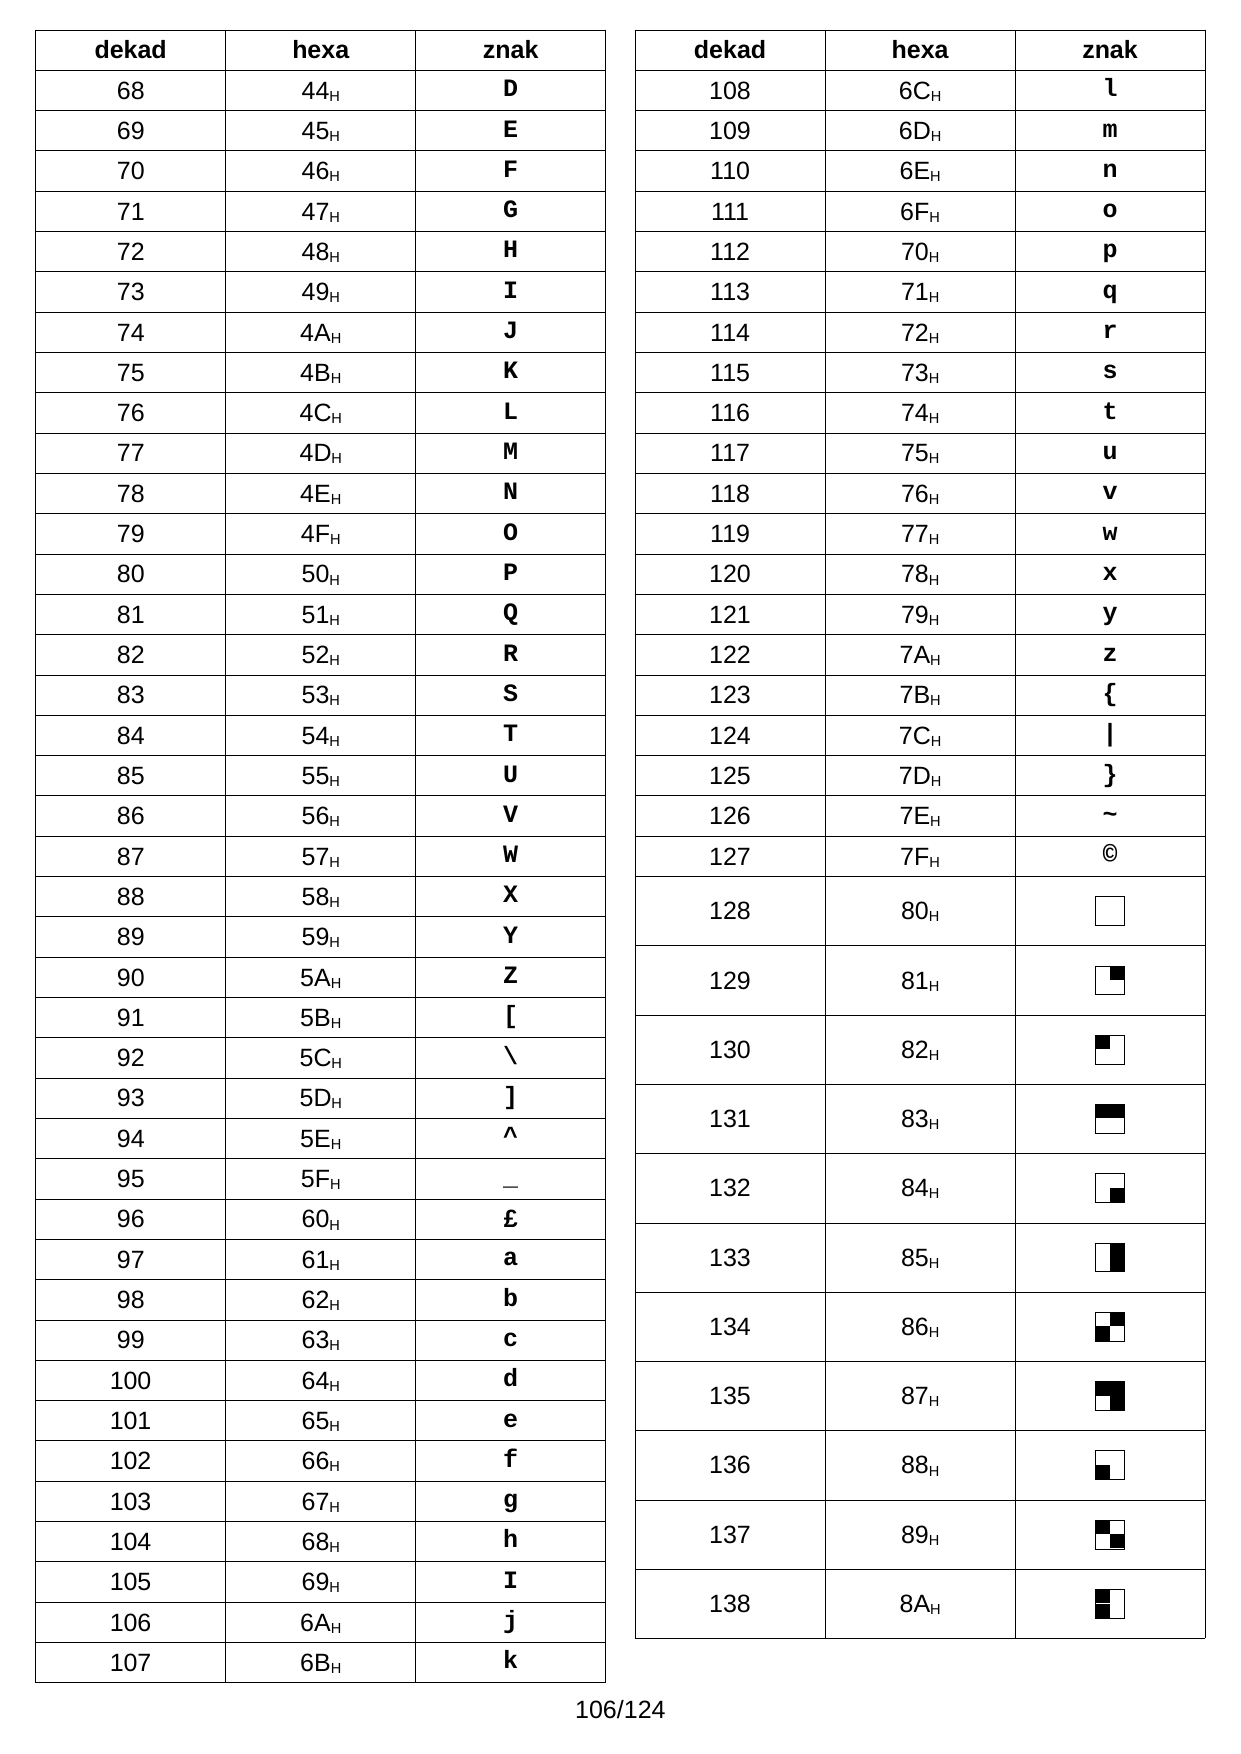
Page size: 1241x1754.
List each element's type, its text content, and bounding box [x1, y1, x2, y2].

table_header hexa [826, 31, 1015, 70]
table_cell E [416, 111, 605, 150]
table_cell 105 [36, 1562, 225, 1602]
table_cell 89H [826, 1501, 1015, 1569]
table_cell 112 [636, 232, 825, 271]
table_header [1096, 1521, 1110, 1534]
table_cell 109 [636, 111, 825, 150]
table_cell 71 [36, 192, 225, 231]
table_cell 75 [36, 353, 225, 392]
table_cell Q [416, 595, 605, 634]
table_cell N [416, 474, 605, 513]
table_cell 90 [36, 958, 225, 997]
table_cell 84H [826, 1154, 1015, 1222]
table_cell 6BH [226, 1643, 415, 1682]
table_cell 80 [36, 555, 225, 594]
table_cell 76 [36, 393, 225, 433]
table_cell © [1016, 837, 1205, 876]
table_header [1096, 1244, 1110, 1257]
table_cell { [1016, 676, 1205, 715]
table_cell 7BH [826, 676, 1015, 715]
table_cell [1016, 877, 1205, 945]
table_cell x [1016, 555, 1205, 594]
table_cell 6EH [826, 151, 1015, 191]
table_cell 129 [636, 946, 825, 1014]
table_cell k [416, 1643, 605, 1682]
table_cell 92 [36, 1038, 225, 1078]
table_header [1096, 1036, 1110, 1049]
table_cell [1110, 1465, 1124, 1479]
table_header [1096, 897, 1124, 925]
table_cell 87 [36, 837, 225, 876]
table_cell 57H [226, 837, 415, 876]
table_cell [1096, 1604, 1110, 1618]
table_cell 52H [226, 635, 415, 674]
table_cell 56H [226, 796, 415, 836]
table_cell b [416, 1280, 605, 1319]
table_cell 72 [36, 232, 225, 271]
table_cell [1016, 1224, 1205, 1292]
table_cell 94 [36, 1119, 225, 1158]
table_cell 73H [826, 353, 1015, 392]
table_cell [1096, 1049, 1110, 1064]
table_cell [ [416, 998, 605, 1037]
table_cell 118 [636, 474, 825, 513]
table_cell v [1016, 474, 1205, 513]
table_cell 82 [36, 635, 225, 674]
table_header [1096, 1174, 1110, 1188]
table_cell 119 [636, 514, 825, 553]
table_cell m [1016, 111, 1205, 150]
table_cell 82H [826, 1016, 1015, 1084]
table_cell 96 [36, 1200, 225, 1239]
table_cell 77H [826, 514, 1015, 553]
table_cell 45H [226, 111, 415, 150]
table_cell } [1016, 756, 1205, 795]
table_cell F [416, 151, 605, 191]
table_cell L [416, 393, 605, 433]
table_cell [1096, 1396, 1110, 1410]
table_cell [1016, 1362, 1205, 1430]
table_cell W [416, 837, 605, 876]
table_cell 89 [36, 917, 225, 957]
table_cell 110 [636, 151, 825, 191]
table_cell 54H [226, 716, 415, 755]
table_cell 75H [826, 434, 1015, 473]
table_cell d [416, 1361, 605, 1400]
table_header [1110, 1036, 1124, 1049]
table_cell 78H [826, 555, 1015, 594]
table_cell 6FH [826, 192, 1015, 231]
table_cell 79H [826, 595, 1015, 634]
table_cell R [416, 635, 605, 674]
table_cell 4AH [226, 313, 415, 352]
table_cell 64H [226, 1361, 415, 1400]
table_cell [1016, 1570, 1205, 1638]
table_cell 49H [226, 272, 415, 312]
table_cell 133 [636, 1224, 825, 1292]
table_cell [1110, 1604, 1124, 1618]
table_cell 107 [36, 1643, 225, 1682]
table_cell \ [416, 1038, 605, 1078]
table_cell 91 [36, 998, 225, 1037]
table_header [1110, 1313, 1124, 1326]
table_header [1096, 1451, 1110, 1465]
table_cell 70 [36, 151, 225, 191]
table_cell 81 [36, 595, 225, 634]
table_cell [1110, 1188, 1124, 1202]
table_cell 50H [226, 555, 415, 594]
table_header dekad [36, 31, 225, 70]
table_cell 106 [36, 1603, 225, 1642]
table_cell [1016, 1501, 1205, 1569]
table_cell [1016, 1293, 1205, 1361]
table_cell [1096, 1465, 1110, 1479]
table_header znak [1016, 31, 1205, 70]
table_header [1096, 1590, 1110, 1603]
table_cell T [416, 716, 605, 755]
table_cell 72H [826, 313, 1015, 352]
table_cell 122 [636, 635, 825, 674]
table_cell p [1016, 232, 1205, 271]
table_cell 68 [36, 71, 225, 110]
table_cell [1110, 1534, 1124, 1548]
table_cell 65H [226, 1401, 415, 1440]
table_cell 58H [226, 877, 415, 916]
table_cell [1016, 1085, 1205, 1153]
table_header [1110, 1382, 1124, 1396]
table_cell 8AH [826, 1570, 1015, 1638]
table_cell c [416, 1321, 605, 1360]
table_cell 74 [36, 313, 225, 352]
table_cell 126 [636, 796, 825, 836]
table_cell 113 [636, 272, 825, 312]
table_cell w [1016, 514, 1205, 553]
table_cell 137 [636, 1501, 825, 1569]
table_cell a [416, 1240, 605, 1279]
table_cell 55H [226, 756, 415, 795]
table_cell 5EH [226, 1119, 415, 1158]
table_cell 4DH [226, 434, 415, 473]
table_cell 99 [36, 1321, 225, 1360]
table_header [1110, 1451, 1124, 1465]
table_cell 95 [36, 1159, 225, 1198]
table_header [1110, 1174, 1124, 1188]
table_cell £ [416, 1200, 605, 1239]
table_cell | [1016, 716, 1205, 755]
table_cell [1016, 1016, 1205, 1084]
table_cell V [416, 796, 605, 836]
table_cell 101 [36, 1401, 225, 1440]
table_header [1110, 1244, 1124, 1257]
table_header [1110, 1521, 1124, 1534]
table_cell 69H [226, 1562, 415, 1602]
table_cell 88H [826, 1431, 1015, 1499]
table_cell Y [416, 917, 605, 957]
table_cell [1110, 1119, 1124, 1133]
table_cell 84 [36, 716, 225, 755]
table_cell 70H [826, 232, 1015, 271]
table_cell 7AH [826, 635, 1015, 674]
table_header [1110, 1105, 1124, 1118]
table_cell 93 [36, 1079, 225, 1118]
table_cell 4BH [226, 353, 415, 392]
table_cell 77 [36, 434, 225, 473]
table_cell 138 [636, 1570, 825, 1638]
table_cell 7FH [826, 837, 1015, 876]
table_cell 102 [36, 1441, 225, 1481]
table_cell _ [416, 1159, 605, 1198]
table_cell 111 [636, 192, 825, 231]
table_cell 134 [636, 1293, 825, 1361]
table_header dekad [636, 31, 825, 70]
table_cell 6AH [226, 1603, 415, 1642]
table_cell U [416, 756, 605, 795]
table_cell 98 [36, 1280, 225, 1319]
table_cell q [1016, 272, 1205, 312]
table_cell 114 [636, 313, 825, 352]
table_cell 132 [636, 1154, 825, 1222]
table_cell 48H [226, 232, 415, 271]
table_cell z [1016, 635, 1205, 674]
table_cell 67H [226, 1482, 415, 1521]
table_cell t [1016, 393, 1205, 433]
table_cell [1016, 1431, 1205, 1499]
table_cell 127 [636, 837, 825, 876]
table_cell I [416, 272, 605, 312]
table_cell 63H [226, 1321, 415, 1360]
table_cell 79 [36, 514, 225, 553]
table_cell 5BH [226, 998, 415, 1037]
table_cell 73 [36, 272, 225, 312]
table_cell O [416, 514, 605, 553]
table_cell 116 [636, 393, 825, 433]
table_cell 4EH [226, 474, 415, 513]
table_cell 47H [226, 192, 415, 231]
table_cell 5CH [226, 1038, 415, 1078]
table_cell 5FH [226, 1159, 415, 1198]
table_cell M [416, 434, 605, 473]
table_cell [1096, 1257, 1110, 1271]
table_cell 135 [636, 1362, 825, 1430]
table_cell y [1016, 595, 1205, 634]
table_cell 69 [36, 111, 225, 150]
table_cell 7EH [826, 796, 1015, 836]
table_header hexa [226, 31, 415, 70]
table_cell 81H [826, 946, 1015, 1014]
table_header [1096, 1105, 1110, 1118]
table_cell K [416, 353, 605, 392]
table_cell [1110, 1396, 1124, 1410]
table_cell l [1016, 71, 1205, 110]
table_cell 86 [36, 796, 225, 836]
table_cell 117 [636, 434, 825, 473]
table_cell j [416, 1603, 605, 1642]
table_cell 53H [226, 676, 415, 715]
table_cell 80H [826, 877, 1015, 945]
table_cell 61H [226, 1240, 415, 1279]
table_header znak [416, 31, 605, 70]
table_cell ~ [1016, 796, 1205, 836]
table_cell [1096, 1534, 1110, 1548]
table_cell 128 [636, 877, 825, 945]
table_cell 5DH [226, 1079, 415, 1118]
table_cell 121 [636, 595, 825, 634]
table_cell 44H [226, 71, 415, 110]
table_cell X [416, 877, 605, 916]
table_cell 78 [36, 474, 225, 513]
table_cell 74H [826, 393, 1015, 433]
table_cell 123 [636, 676, 825, 715]
table_cell n [1016, 151, 1205, 191]
table_cell 68H [226, 1522, 415, 1561]
table_cell 7CH [826, 716, 1015, 755]
table_cell [1096, 1119, 1110, 1133]
table_cell 100 [36, 1361, 225, 1400]
table_cell 51H [226, 595, 415, 634]
table_cell 83H [826, 1085, 1015, 1153]
table_cell [1110, 1326, 1124, 1341]
table_cell 131 [636, 1085, 825, 1153]
table_cell [1016, 946, 1205, 1014]
table_cell H [416, 232, 605, 271]
table_cell 115 [636, 353, 825, 392]
table_cell 4CH [226, 393, 415, 433]
table_cell 60H [226, 1200, 415, 1239]
table_cell s [1016, 353, 1205, 392]
table_cell [1110, 980, 1124, 994]
table_cell P [416, 555, 605, 594]
table_cell ^ [416, 1119, 605, 1158]
table_cell Z [416, 958, 605, 997]
table_cell 130 [636, 1016, 825, 1084]
table_cell [1110, 1049, 1124, 1064]
table_cell 62H [226, 1280, 415, 1319]
table_cell g [416, 1482, 605, 1521]
table_cell r [1016, 313, 1205, 352]
table_cell 4FH [226, 514, 415, 553]
table_cell [1096, 1326, 1110, 1341]
table_cell 6DH [826, 111, 1015, 150]
table_cell 59H [226, 917, 415, 957]
table_cell 104 [36, 1522, 225, 1561]
table_cell S [416, 676, 605, 715]
table_header [1110, 1590, 1124, 1603]
table_cell h [416, 1522, 605, 1561]
table_cell ] [416, 1079, 605, 1118]
table_cell [1110, 1257, 1124, 1271]
table_header [1110, 967, 1124, 980]
table_cell 85 [36, 756, 225, 795]
table_cell 120 [636, 555, 825, 594]
table_cell 125 [636, 756, 825, 795]
table_cell G [416, 192, 605, 231]
table_header [1096, 1382, 1110, 1396]
table_cell u [1016, 434, 1205, 473]
table_cell 124 [636, 716, 825, 755]
table_cell D [416, 71, 605, 110]
table_cell [1096, 980, 1110, 994]
table_cell 5AH [226, 958, 415, 997]
table_cell 97 [36, 1240, 225, 1279]
table_header [1096, 967, 1110, 980]
table_cell 6CH [826, 71, 1015, 110]
table_cell J [416, 313, 605, 352]
table_cell o [1016, 192, 1205, 231]
table_cell 87H [826, 1362, 1015, 1430]
table_cell 7DH [826, 756, 1015, 795]
table_cell 71H [826, 272, 1015, 312]
table_cell I [416, 1562, 605, 1602]
table_cell 108 [636, 71, 825, 110]
table_cell 103 [36, 1482, 225, 1521]
table_cell 76H [826, 474, 1015, 513]
table_cell e [416, 1401, 605, 1440]
table_cell 88 [36, 877, 225, 916]
table_cell f [416, 1441, 605, 1481]
table_cell 136 [636, 1431, 825, 1499]
table_cell 85H [826, 1224, 1015, 1292]
table_cell 66H [226, 1441, 415, 1481]
table_cell [1096, 1188, 1110, 1202]
table_cell [1016, 1154, 1205, 1222]
table_cell 83 [36, 676, 225, 715]
table_header [1096, 1313, 1110, 1326]
table_cell 86H [826, 1293, 1015, 1361]
table_cell 46H [226, 151, 415, 191]
